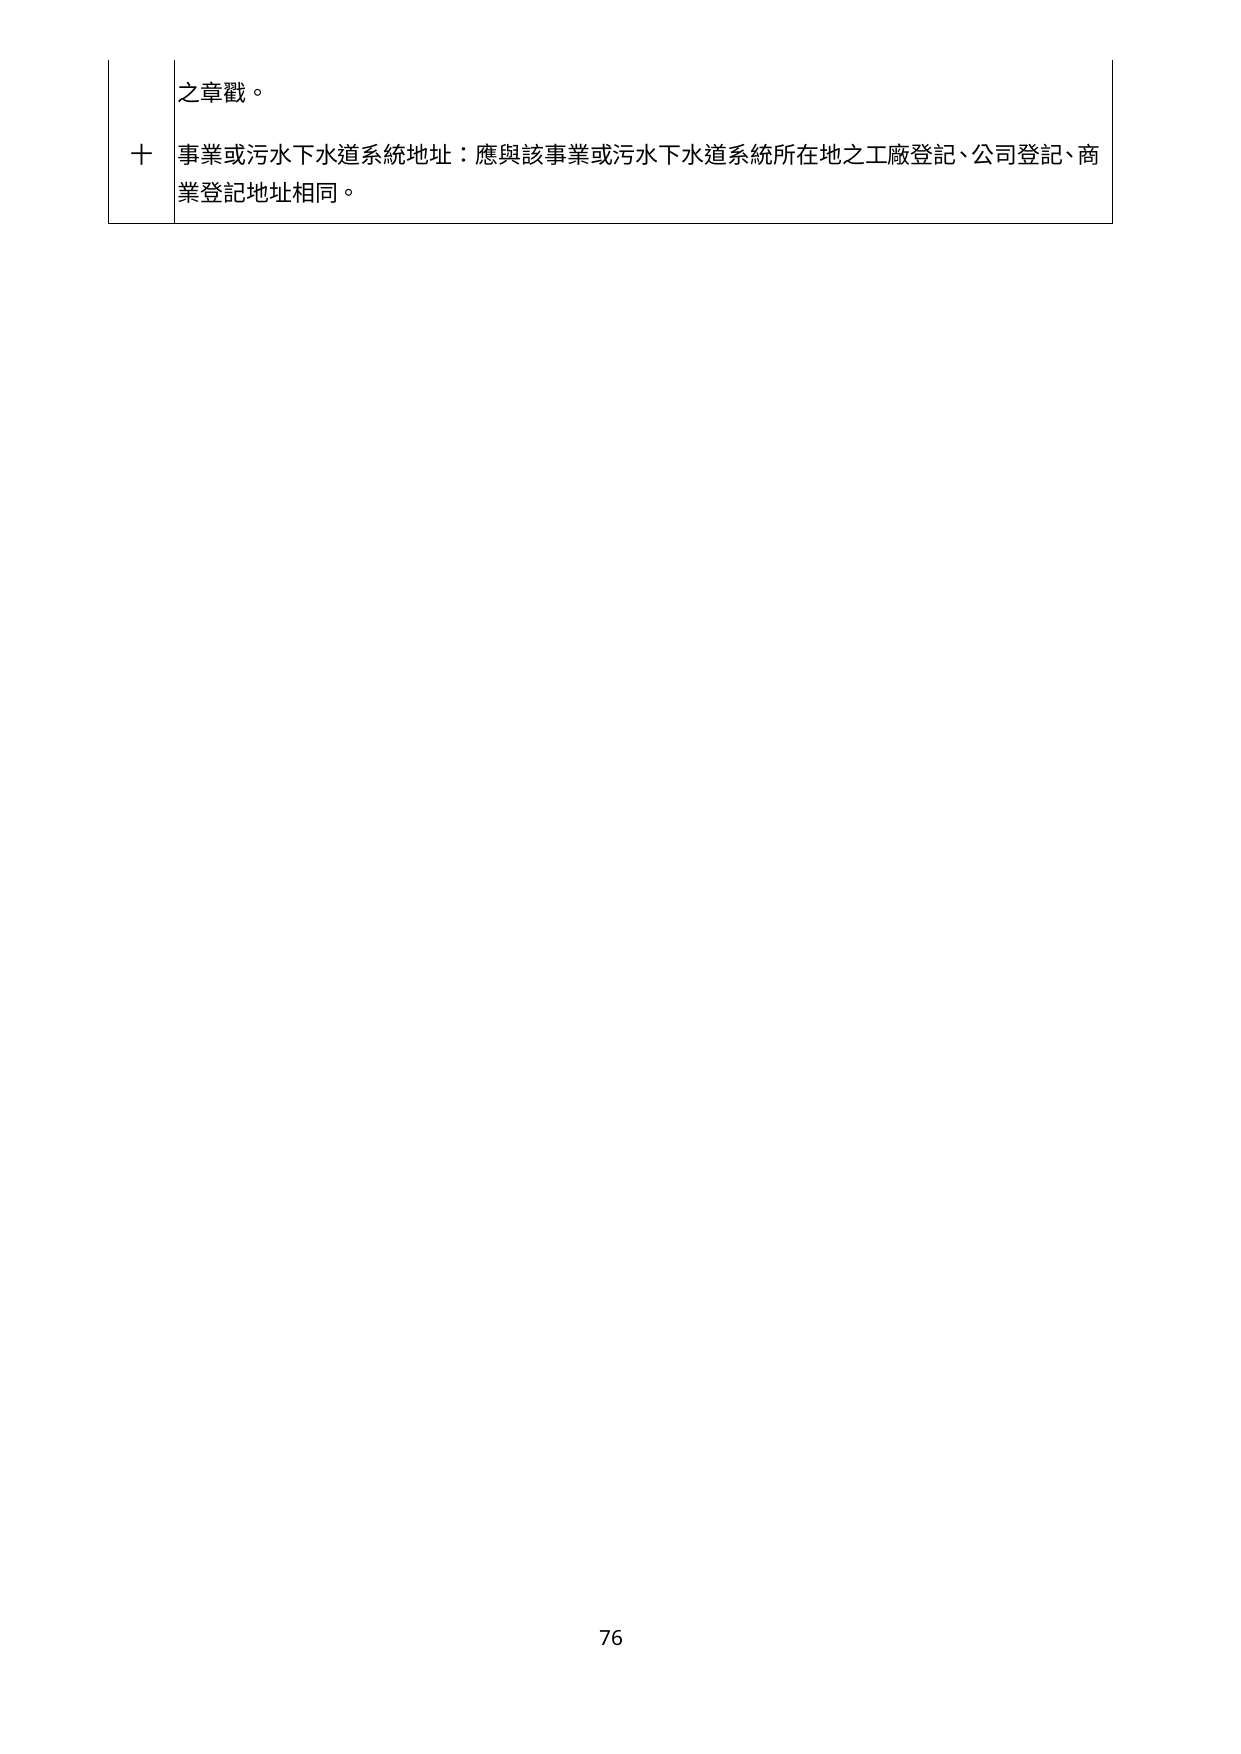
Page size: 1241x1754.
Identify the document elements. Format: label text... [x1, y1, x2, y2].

table_cell [109, 60, 174, 122]
table_cell 事業或污水下水道系統地址：應與該事業或污水下水道系統所在地之工廠登記、公司登記、商業登記地址相同。 [175, 123, 1112, 222]
table_cell 十 [109, 123, 174, 222]
table_cell 之章戳。 [175, 60, 1112, 122]
